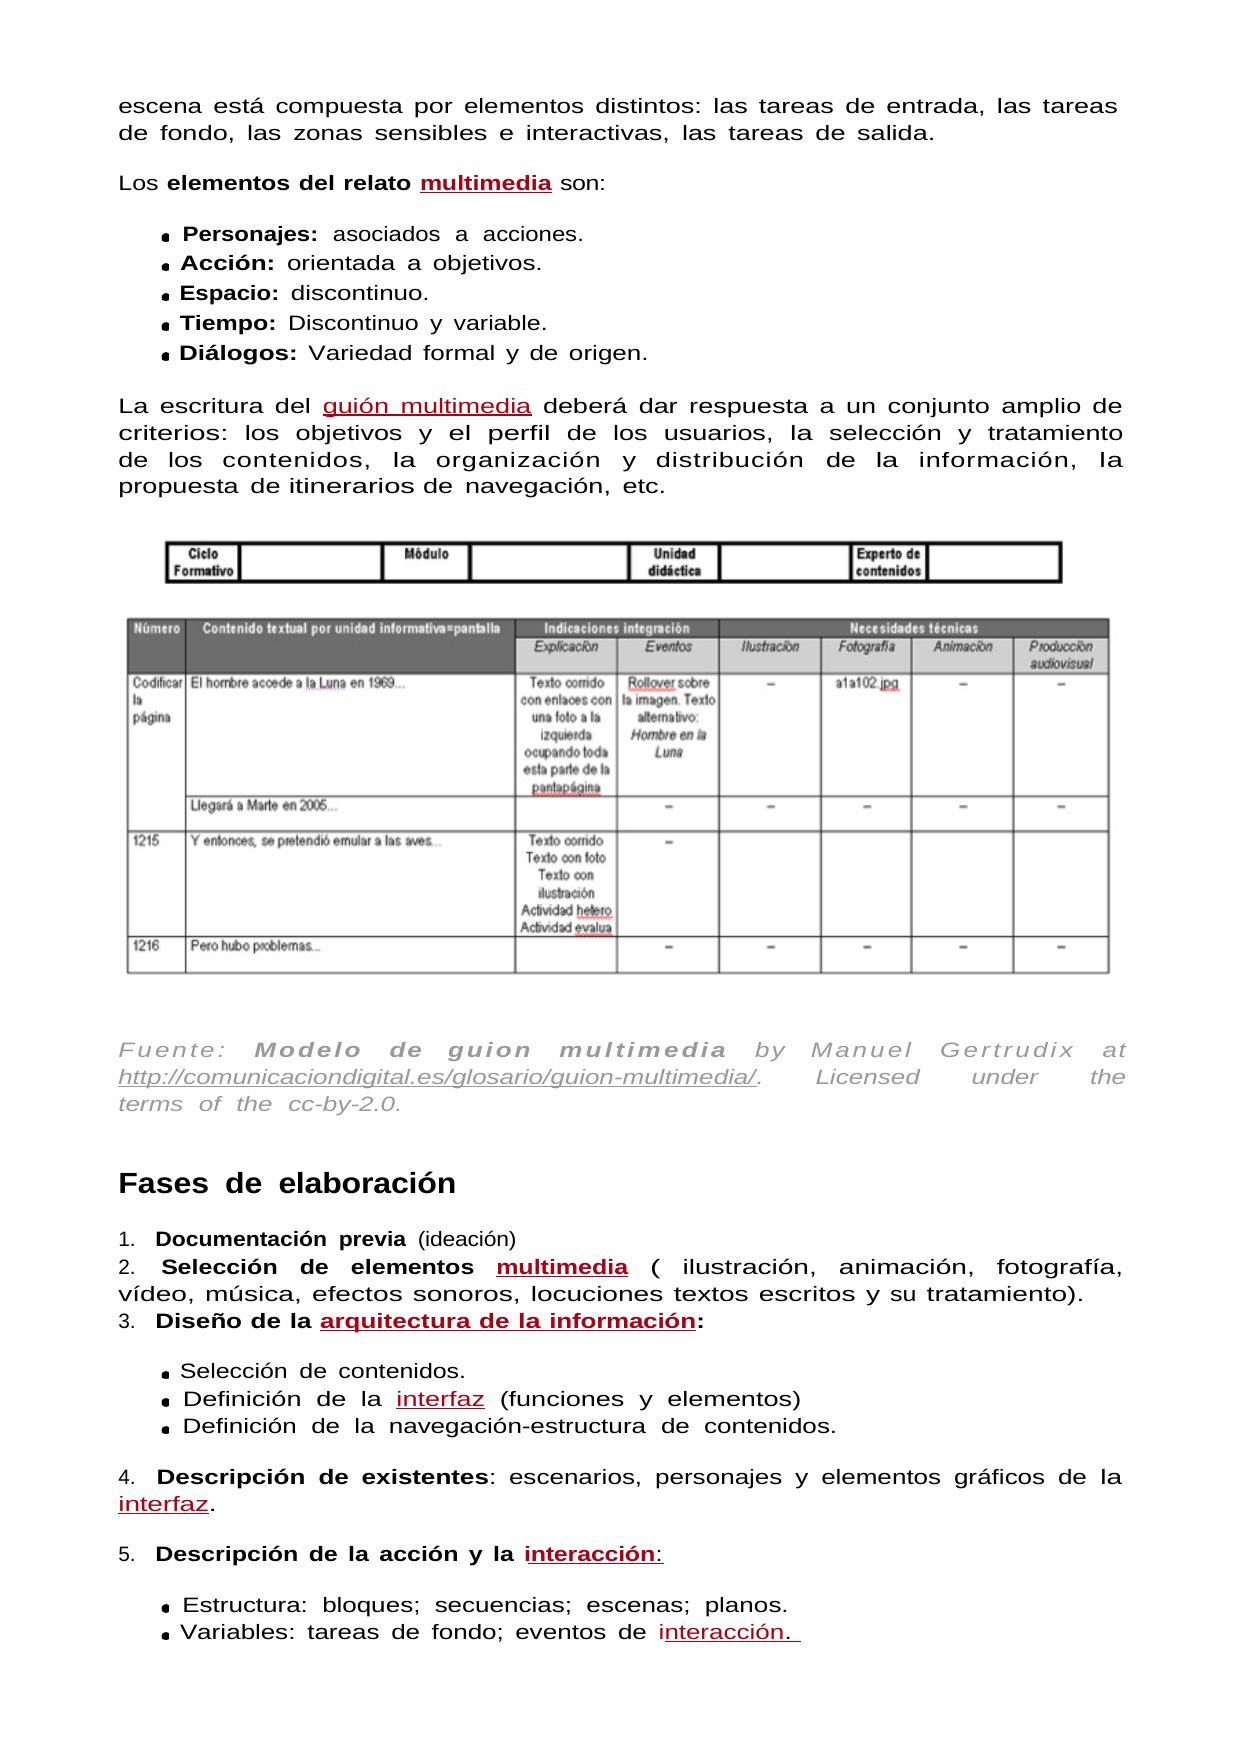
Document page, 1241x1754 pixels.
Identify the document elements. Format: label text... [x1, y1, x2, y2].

text Definición de la navegación-estructura de contenidos. [162, 1414, 1138, 1438]
picture [161, 233, 169, 242]
subtitle Los elementos del relato multimedia son: [118, 171, 1138, 195]
list Documentación previa (ideación) [118, 1227, 1138, 1251]
text Personajes: asociados a acciones. [162, 222, 1138, 248]
picture [126, 533, 1118, 980]
text Selección de contenidos. [162, 1359, 1138, 1383]
list Selección de elementos multimedia ( ilustración, animación, fotografía, vídeo, música, efectos sonoros, locuciones textos escritos y su tratamiento). [118, 1255, 1123, 1306]
picture [161, 352, 169, 361]
picture [161, 1398, 169, 1407]
text Fuente: Modelo de guion multimedia by Manuel Gertrudix at http://comunicaciondigital.es/glosario/guion-multimedia/. Licensed under the terms of the cc-by-2.0. [118, 1038, 1126, 1116]
picture [161, 1426, 169, 1434]
text Diálogos: Variedad formal y de origen. [162, 341, 1138, 367]
text Definición de la interfaz (funciones y elementos) [162, 1387, 1138, 1411]
text Acción: orientada a objetivos. [162, 251, 1138, 278]
text Estructura: bloques; secuencias; escenas; planos. [162, 1593, 1138, 1617]
text Tiempo: Discontinuo y variable. [162, 311, 1138, 337]
picture [161, 263, 169, 271]
subtitle Fases de elaboración [118, 1166, 1138, 1199]
picture [161, 1632, 169, 1640]
list Descripción de existentes: escenarios, personajes y elementos gráficos de la interfaz. [118, 1465, 1122, 1516]
text escena está compuesta por elementos distintos: las tareas de entrada, las tareas de fondo, las zonas sensibles e interactivas, las tareas de salida. [118, 94, 1138, 145]
picture [161, 293, 169, 301]
picture [161, 1604, 169, 1613]
text La escritura del guión multimedia deberá dar respuesta a un conjunto amplio de criterios: los objetivos y el perfil de los usuarios, la selección y tratamiento de los contenidos, la organización y distribución de la información, la propuesta de itinerarios de navegación, etc. [118, 393, 1123, 498]
picture [161, 322, 169, 331]
subtitle Diseño de la arquitectura de la información: [118, 1309, 1138, 1333]
text Variables: tareas de fondo; eventos de interacción. [162, 1620, 1138, 1644]
subtitle Descripción de la acción y la interacción: [118, 1542, 1138, 1566]
text Espacio: discontinuo. [162, 281, 1138, 307]
picture [161, 1371, 169, 1379]
